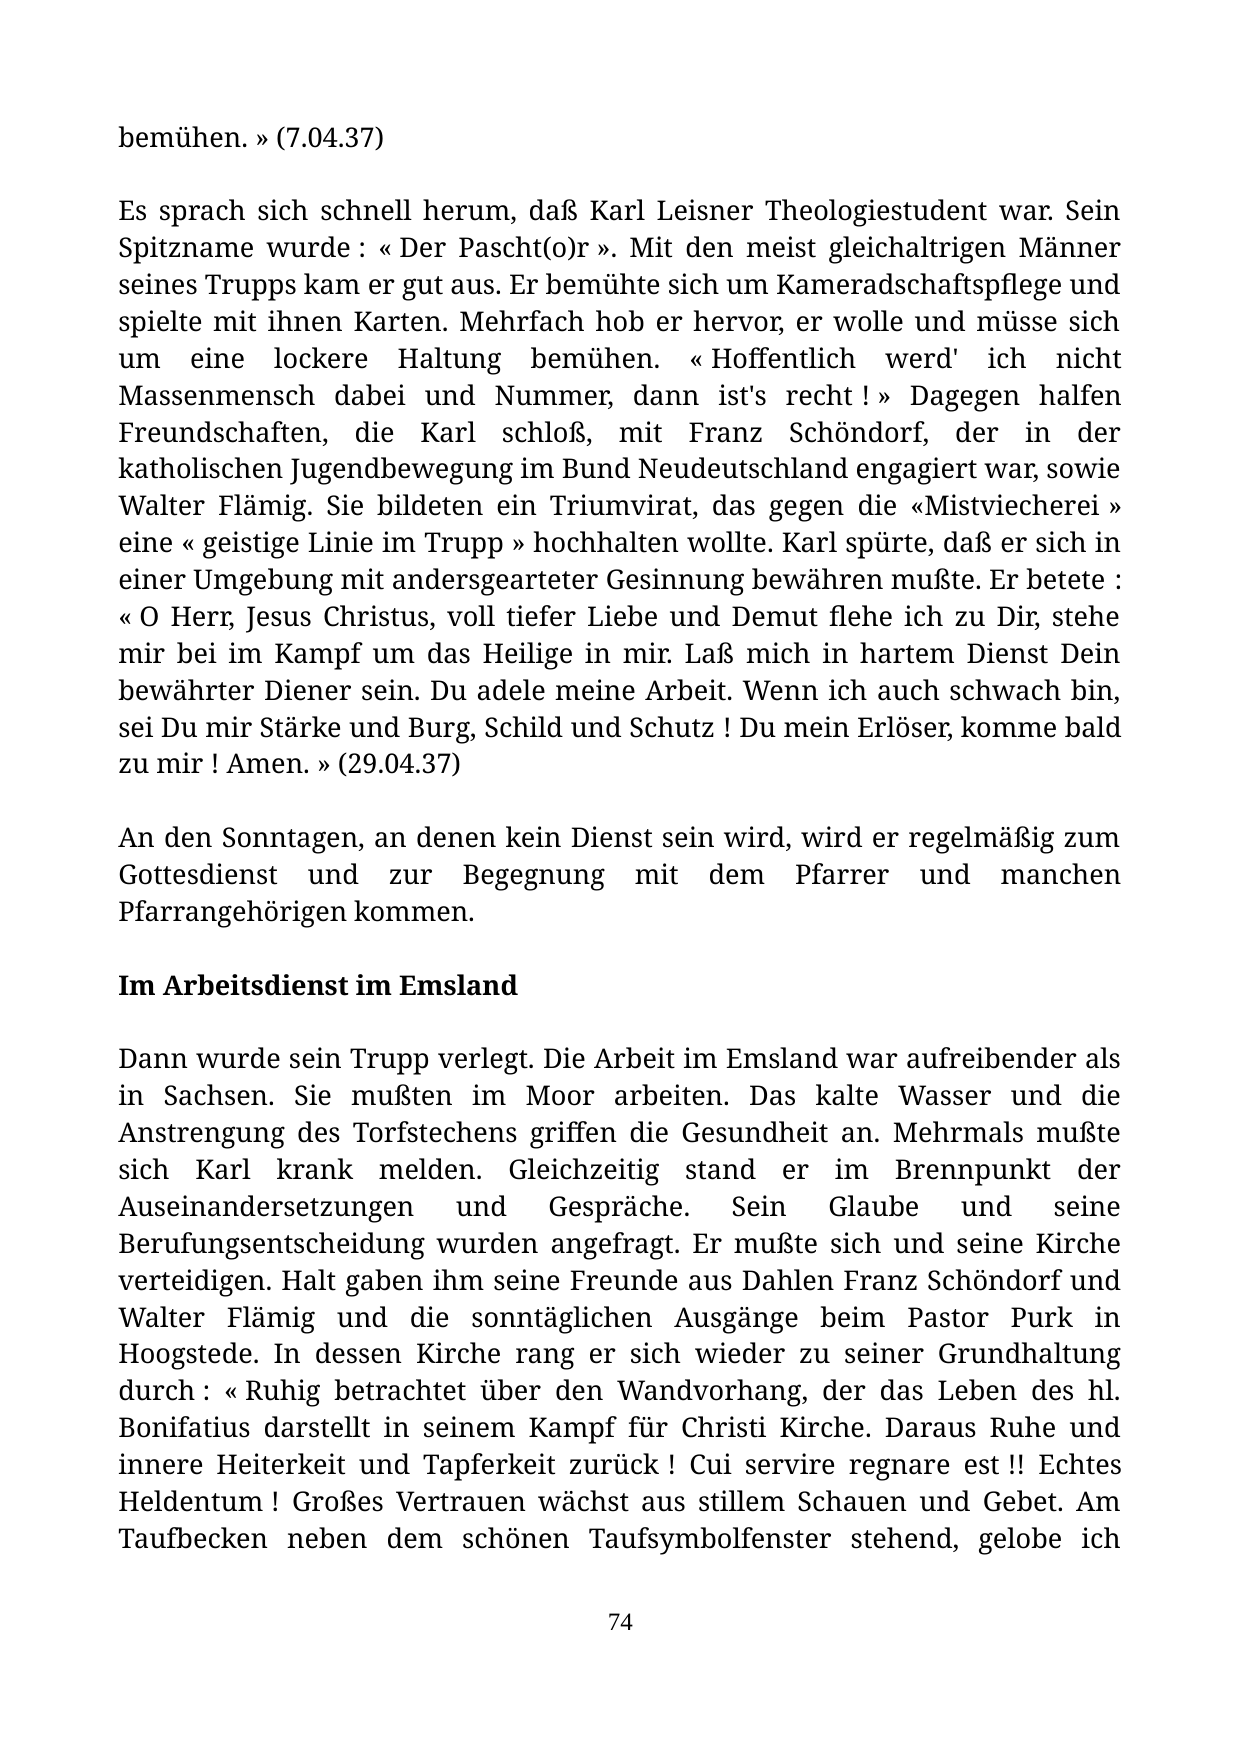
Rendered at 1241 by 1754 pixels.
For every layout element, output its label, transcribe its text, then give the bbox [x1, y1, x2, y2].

text An den Sonntagen, an denen kein Dienst sein wird, wird er regelmäßig zum Gottesdienst und zur Begegnung mit dem Pfarrer und manchen Pfarrangehörigen kommen. [118, 819, 1122, 929]
text Es sprach sich schnell herum, daß Karl Leisner Theologiestudent war. Sein Spitzname wurde : « Der Pascht(o)r ». Mit den meist gleichaltrigen Männer seines Trupps kam er gut aus. Er bemühte sich um Kameradschaftspflege und spielte mit ihnen Karten. Mehrfach hob er hervor, er wolle und müsse sich um eine lockere Haltung bemühen. « Hoffentlich werd' ich nicht Massenmensch dabei und Nummer, dann ist's recht ! » Dagegen halfen Freundschaften, die Karl schloß, mit Franz Schöndorf, der in der katholischen Jugendbewegung im Bund Neudeutschland engagiert war, sowie Walter Flämig. Sie bildeten ein Triumvirat, das gegen die «Mistviecherei » eine « geistige Linie im Trupp » hochhalten wollte. Karl spürte, daß er sich in einer Umgebung mit andersgearteter Gesinnung bewähren mußte. Er betete : « O Herr, Jesus Christus, voll tiefer Liebe und Demut flehe ich zu Dir, stehe mir bei im Kampf um das Heilige in mir. Laß mich in hartem Dienst Dein bewährter Diener sein. Du adele meine Arbeit. Wenn ich auch schwach bin, sei Du mir Stärke und Burg, Schild und Schutz ! Du mein Erlöser, komme bald zu mir ! Amen. » (29.04.37) [118, 192, 1122, 782]
text Dann wurde sein Trupp verlegt. Die Arbeit im Emsland war aufreibender als in Sachsen. Sie mußten im Moor arbeiten. Das kalte Wasser und die Anstrengung des Torfstechens griffen die Gesundheit an. Mehrmals mußte sich Karl krank melden. Gleichzeitig stand er im Brennpunkt der Auseinandersetzungen und Gespräche. Sein Glaube und seine Berufungsentscheidung wurden angefragt. Er mußte sich und seine Kirche verteidigen. Halt gaben ihm seine Freunde aus Dahlen Franz Schöndorf und Walter Flämig und die sonntäglichen Ausgänge beim Pastor Purk in Hoogstede. In dessen Kirche rang er sich wieder zu seiner Grundhaltung durch : « Ruhig betrachtet über den Wandvorhang, der das Leben des hl. Bonifatius darstellt in seinem Kampf für Christi Kirche. Daraus Ruhe und innere Heiterkeit und Tapferkeit zurück ! Cui servire regnare est !! Echtes Heldentum ! Großes Vertrauen wächst aus stillem Schauen und Gebet. Am Taufbecken neben dem schönen Taufsymbolfenster stehend, gelobe ich [118, 1040, 1122, 1556]
text bemühen. » (7.04.37) [118, 118, 1122, 155]
text Im Arbeitsdienst im Emsland [118, 966, 1122, 1003]
